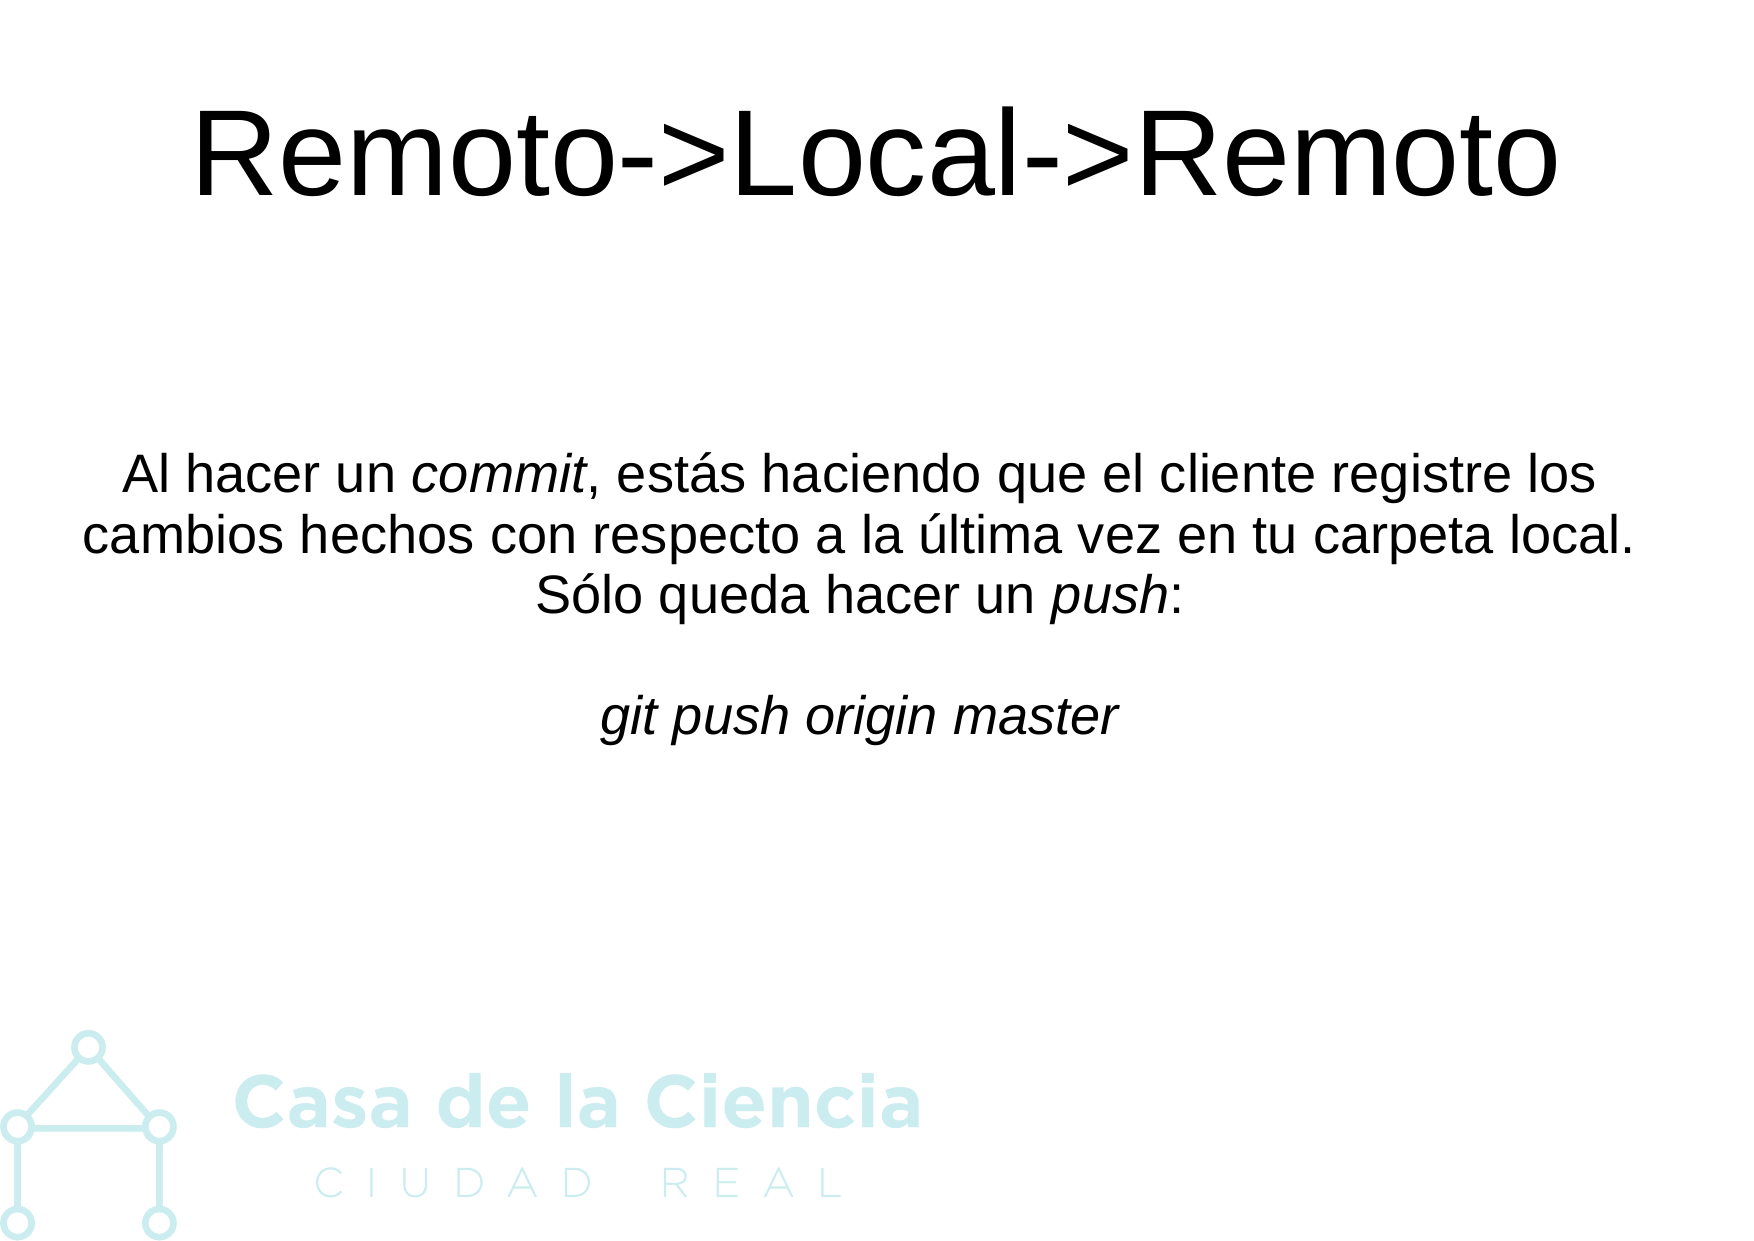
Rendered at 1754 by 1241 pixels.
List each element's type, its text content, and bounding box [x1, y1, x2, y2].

title Remoto->Local->Remoto [87, 49, 1667, 257]
subtitle Al hacer un commit, estás haciendo que el cliente registre los cambios hechos con respecto a la última vez en tu carpeta local. Sólo queda hacer un push: git push origin master [70, 259, 1650, 1052]
